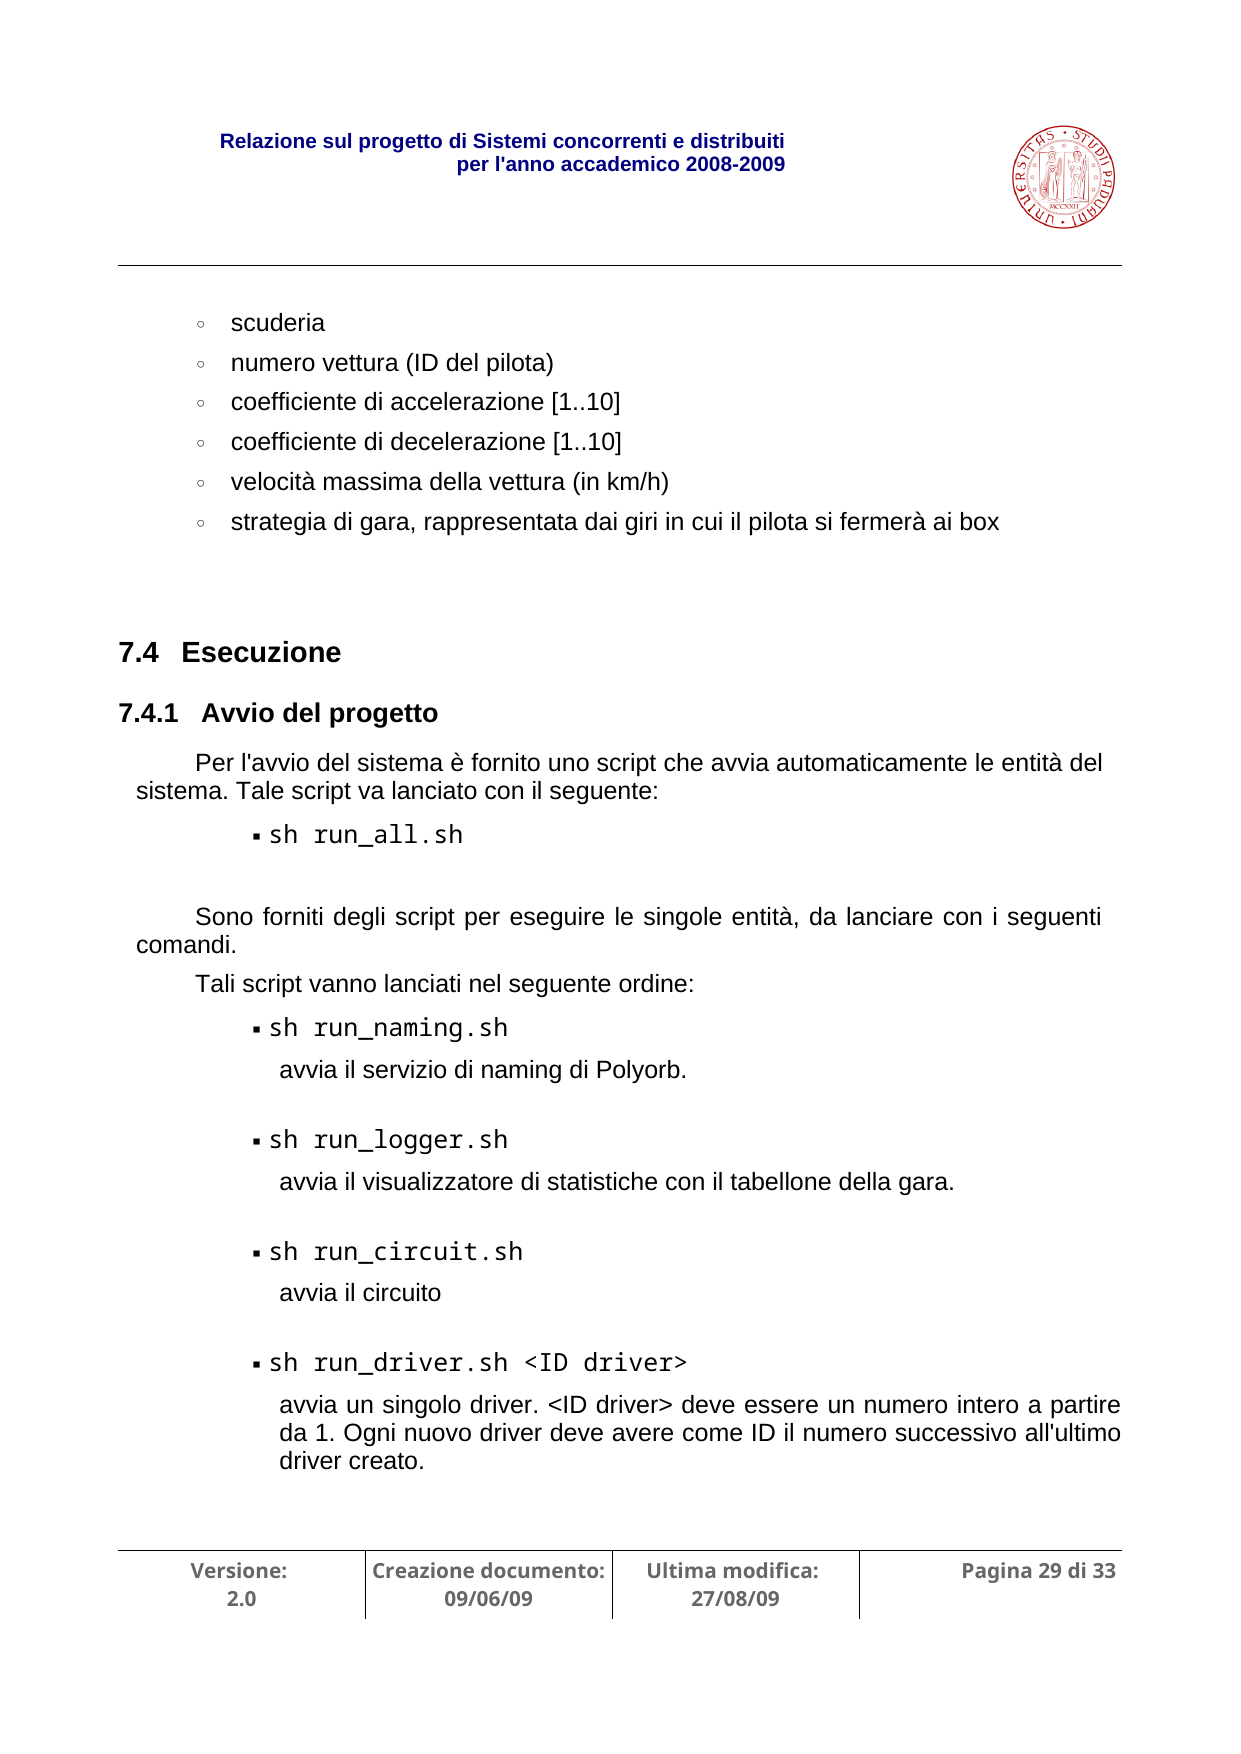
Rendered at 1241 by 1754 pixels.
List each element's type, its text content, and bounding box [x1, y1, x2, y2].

list sh run_circuit.sh [249, 1233, 1122, 1267]
list avvia il servizio di naming di Polyorb. [249, 1056, 1122, 1084]
list sh run_all.sh [249, 817, 1122, 851]
list sh run_naming.sh [249, 1010, 1122, 1044]
list strategia di gara, rappresentata dai giri in cui il pilota si fermerà ai box [193, 508, 1122, 536]
list scuderia [193, 309, 1122, 337]
list coefficiente di decelerazione [1..10] [193, 428, 1122, 456]
subtitle Esecuzione [118, 636, 1122, 668]
text Sono forniti degli script per eseguire le singole entità, da lanciare con i seguenti comandi. [136, 902, 1104, 958]
list avvia il circuito [249, 1279, 1122, 1307]
text Tali script vanno lanciati nel seguente ordine: [136, 970, 1104, 998]
picture [1010, 123, 1117, 231]
list velocità massima della vettura (in km/h) [193, 468, 1122, 496]
list avvia il visualizzatore di statistiche con il tabellone della gara. [249, 1167, 1122, 1195]
text Per l'avvio del sistema è fornito uno script che avvia automaticamente le entità del sistema. Tale script va lanciato con il seguente: [136, 749, 1104, 805]
list numero vettura (ID del pilota) [193, 348, 1122, 376]
list avvia un singolo driver. <ID driver> deve essere un numero intero a partire da 1. Ogni nuovo driver deve avere come ID il numero successivo all'ultimo driver creato. [249, 1391, 1122, 1474]
subtitle Avvio del progetto [118, 698, 1122, 728]
list sh run_driver.sh <ID driver> [249, 1345, 1122, 1379]
list coefficiente di accelerazione [1..10] [193, 388, 1122, 416]
list sh run_logger.sh [249, 1122, 1122, 1156]
